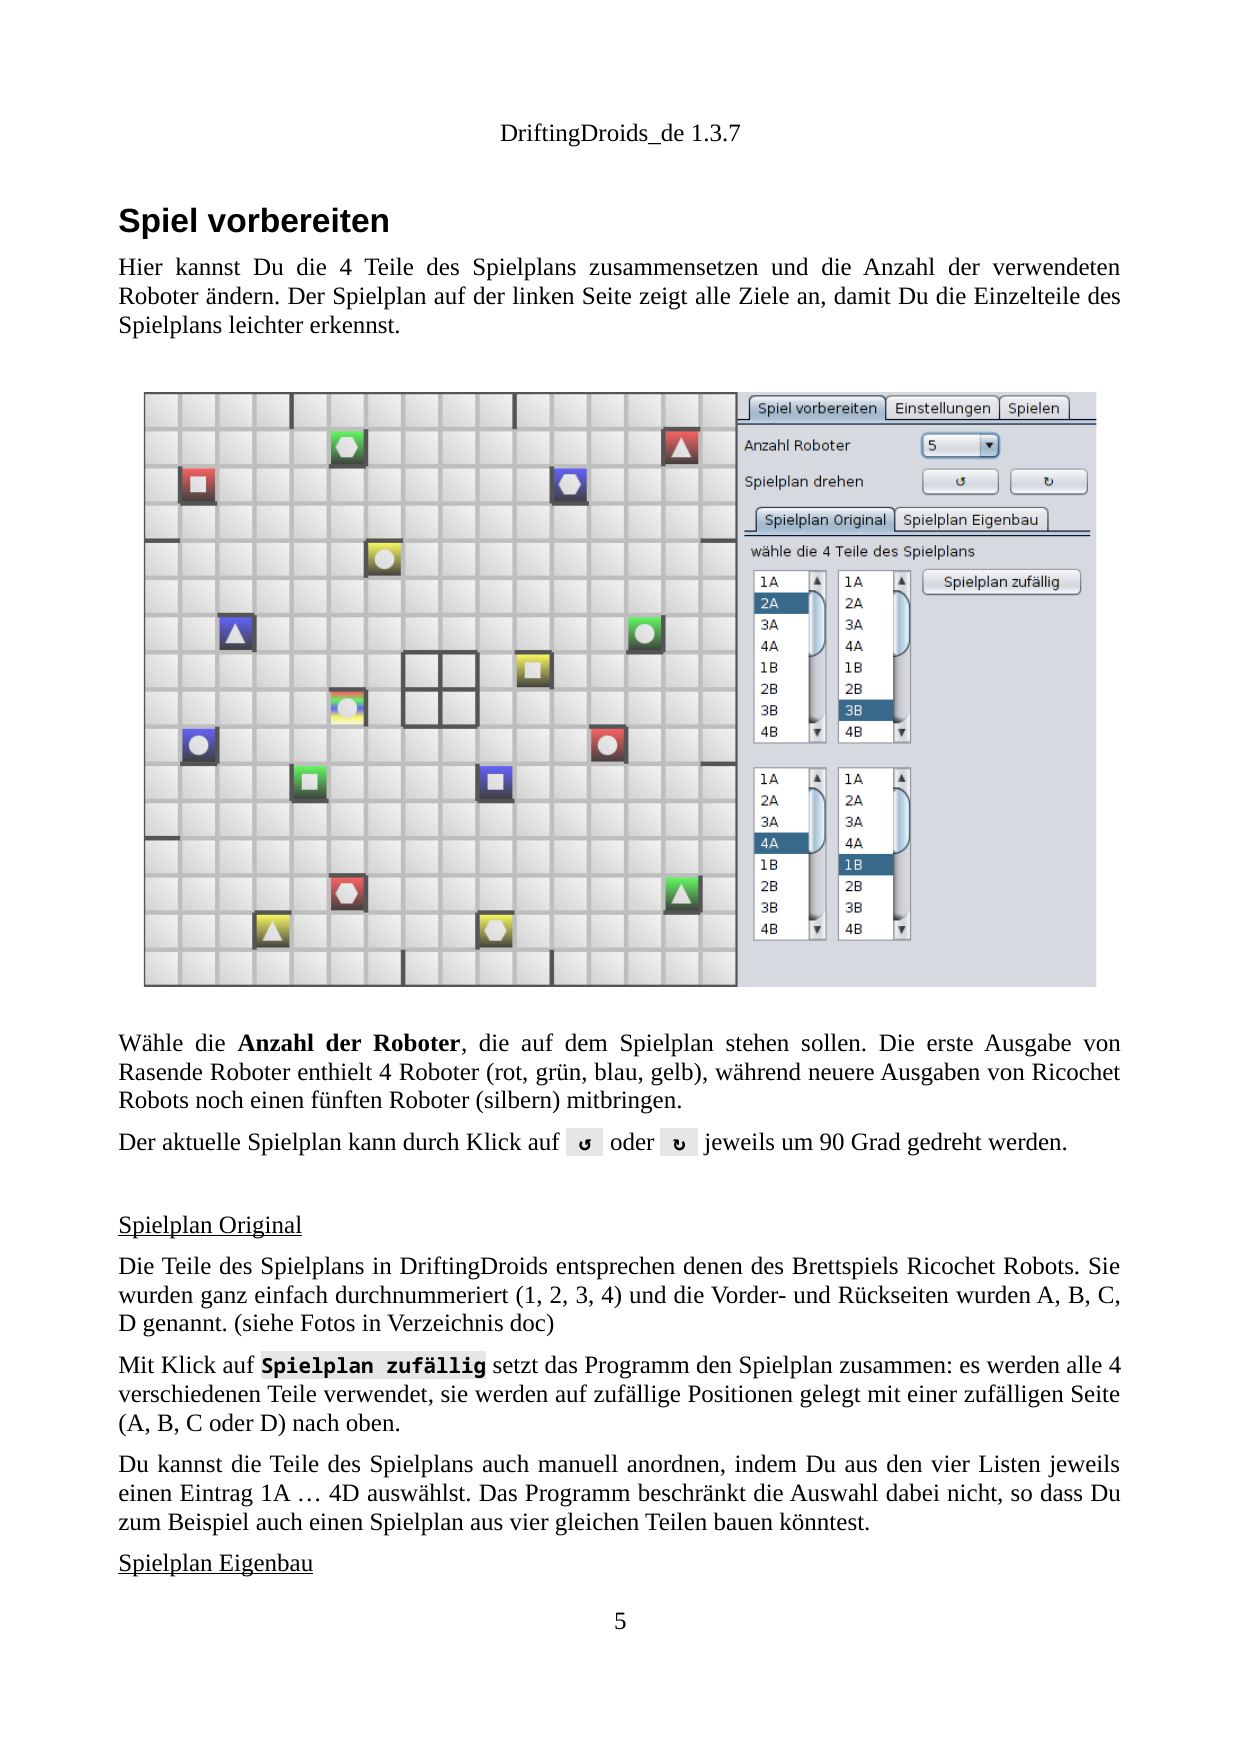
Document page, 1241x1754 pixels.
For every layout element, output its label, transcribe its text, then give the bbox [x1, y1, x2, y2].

subtitle Spiel vorbereiten [118, 201, 1122, 240]
text Spielplan Original [118, 1210, 1122, 1238]
text Der aktuelle Spielplan kann durch Klick auf ↺ oder ↻ jeweils um 90 Grad gedreht werden. [118, 1127, 1122, 1156]
text Mit Klick auf Spielplan zufällig setzt das Programm den Spielplan zusammen: es werden alle 4 verschiedenen Teile verwendet, sie werden auf zufällige Positionen gelegt mit einer zufälligen Seite (A, B, C oder D) nach oben. [118, 1350, 1122, 1437]
text Die Teile des Spielplans in DriftingDroids entsprechen denen des Brettspiels Ricochet Robots. Sie wurden ganz einfach durchnummeriert (1, 2, 3, 4) und die Vorder- und Rückseiten wurden A, B, C, D genannt. (siehe Fotos in Verzeichnis doc) [118, 1251, 1122, 1337]
text Wähle die Anzahl der Roboter, die auf dem Spielplan stehen sollen. Die erste Ausgabe von Rasende Roboter enthielt 4 Roboter (rot, grün, blau, gelb), während neuere Ausgaben von Ricochet Robots noch einen fünften Roboter (silbern) mitbringen. [118, 1028, 1122, 1114]
text Hier kannst Du die 4 Teile des Spielplans zusammensetzen und die Anzahl der verwendeten Roboter ändern. Der Spielplan auf der linken Seite zeigt alle Ziele an, damit Du die Einzelteile des Spielplans leichter erkennst. [118, 252, 1122, 339]
text Du kannst die Teile des Spielplans auch manuell anordnen, indem Du aus den vier Listen jeweils einen Eintrag 1A … 4D auswählst. Das Programm beschränkt die Auswahl dabei nicht, so dass Du zum Beispiel auch einen Spielplan aus vier gleichen Teilen bauen könntest. [118, 1449, 1122, 1536]
text Spielplan Eigenbau [118, 1548, 1122, 1577]
picture [143, 392, 1097, 987]
